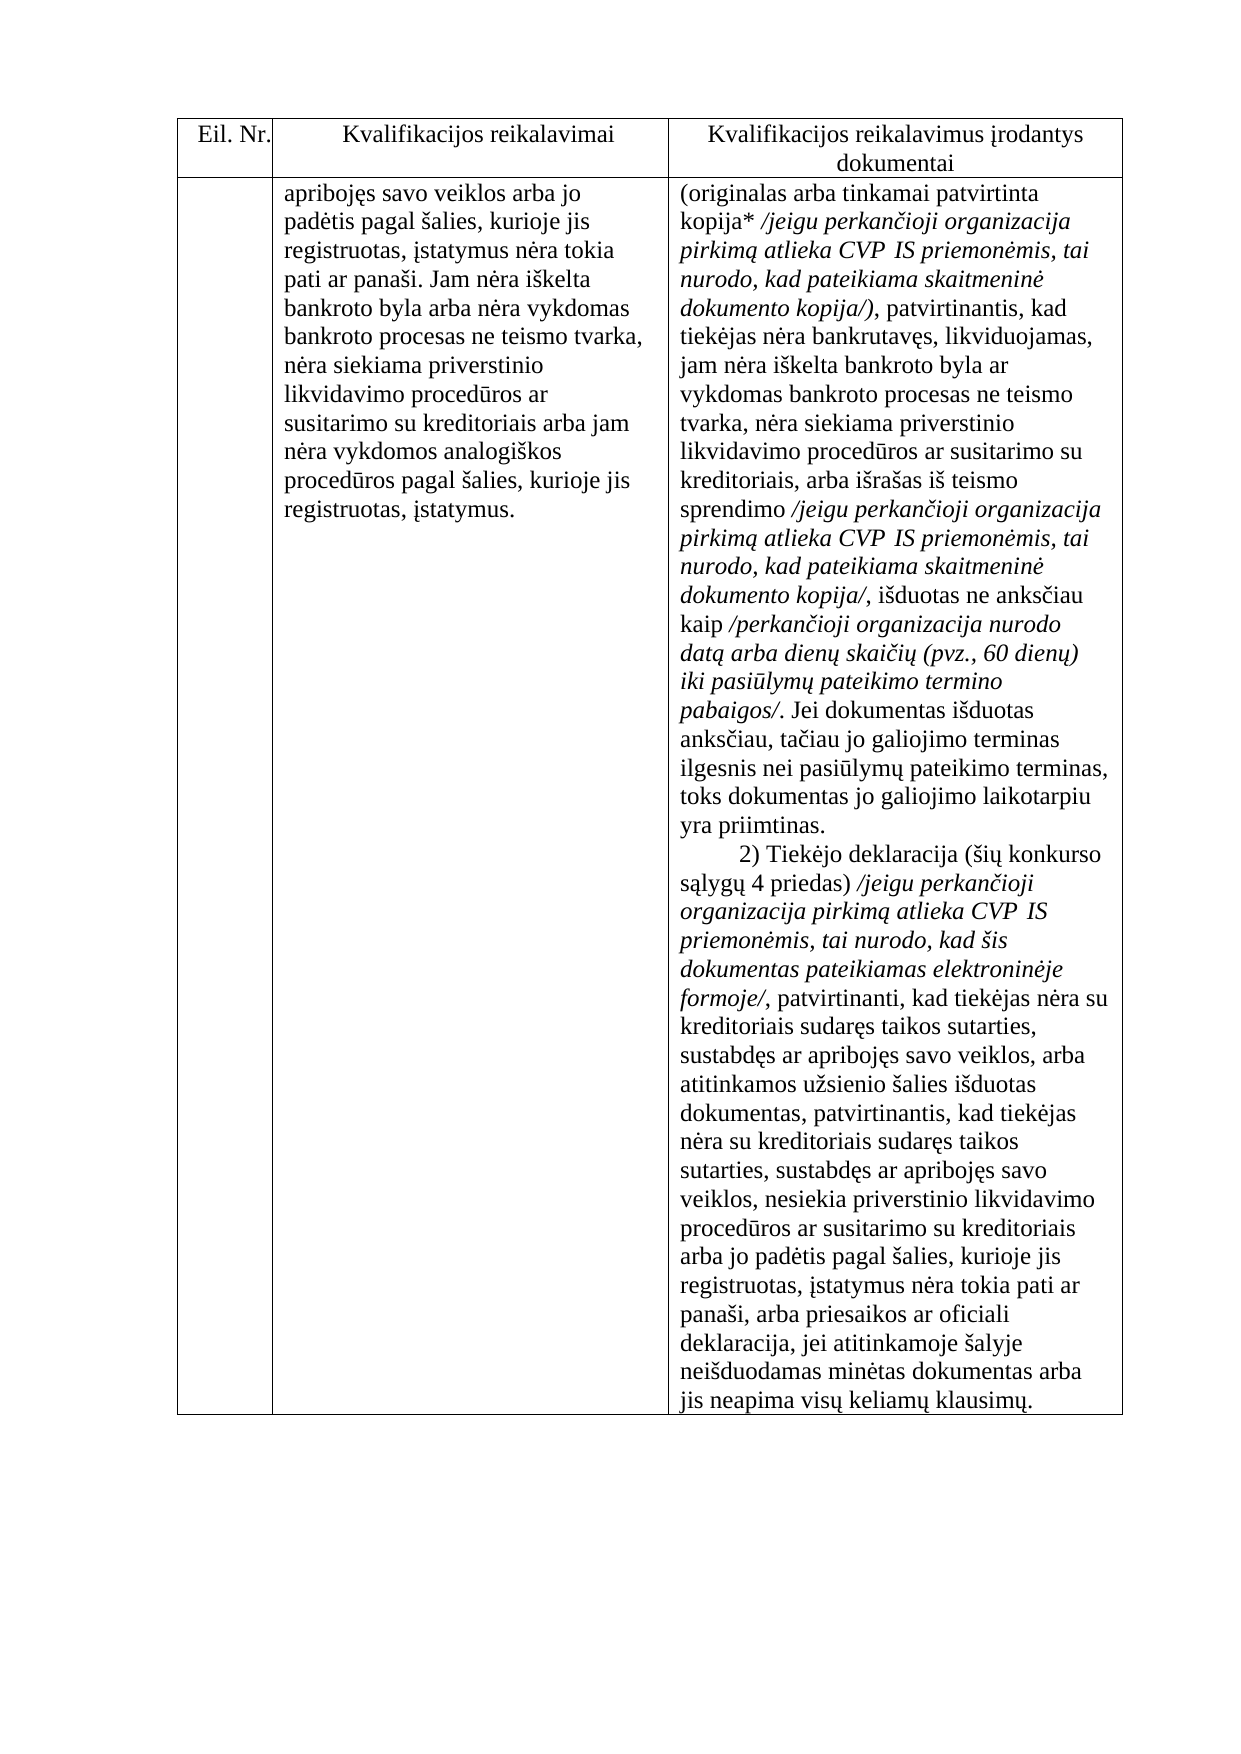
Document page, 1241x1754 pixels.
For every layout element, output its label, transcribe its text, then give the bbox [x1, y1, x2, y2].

table_cell (originalas arba tinkamai patvirtinta kopija* /jeigu perkančioji organizacija pirkimą atlieka CVP IS priemonėmis, tai nurodo, kad pateikiama skaitmeninė dokumento kopija/), patvirtinantis, kad tiekėjas nėra bankrutavęs, likviduojamas, jam nėra iškelta bankroto byla ar vykdomas bankroto procesas ne teismo tvarka, nėra siekiama priverstinio likvidavimo procedūros ar susitarimo su kreditoriais, arba išrašas iš teismo sprendimo /jeigu perkančioji organizacija pirkimą atlieka CVP IS priemonėmis, tai nurodo, kad pateikiama skaitmeninė dokumento kopija/, išduotas ne anksčiau kaip /perkančioji organizacija nurodo datą arba dienų skaičių (pvz., 60 dienų) iki pasiūlymų pateikimo termino pabaigos/. Jei dokumentas išduotas anksčiau, tačiau jo galiojimo terminas ilgesnis nei pasiūlymų pateikimo terminas, toks dokumentas jo galiojimo laikotarpiu yra priimtinas. 2) Tiekėjo deklaracija (šių konkurso sąlygų 4 priedas) /jeigu perkančioji organizacija pirkimą atlieka CVP IS priemonėmis, tai nurodo, kad šis dokumentas pateikiamas elektroninėje formoje/, patvirtinanti, kad tiekėjas nėra su kreditoriais sudaręs taikos sutarties, sustabdęs ar apribojęs savo veiklos, arba atitinkamos užsienio šalies išduotas dokumentas, patvirtinantis, kad tiekėjas nėra su kreditoriais sudaręs taikos sutarties, sustabdęs ar apribojęs savo veiklos, nesiekia priverstinio likvidavimo procedūros ar susitarimo su kreditoriais arba jo padėtis pagal šalies, kurioje jis registruotas, įstatymus nėra tokia pati ar panaši, arba priesaikos ar oficiali deklaracija, jei atitinkamoje šalyje neišduodamas minėtas dokumentas arba jis neapima visų keliamų klausimų. [669, 178, 1122, 1414]
table_cell apribojęs savo veiklos arba jo padėtis pagal šalies, kurioje jis registruotas, įstatymus nėra tokia pati ar panaši. Jam nėra iškelta bankroto byla arba nėra vykdomas bankroto procesas ne teismo tvarka, nėra siekiama priverstinio likvidavimo procedūros ar susitarimo su kreditoriais arba jam nėra vykdomos analogiškos procedūros pagal šalies, kurioje jis registruotas, įstatymus. [273, 178, 668, 1414]
table_header Kvalifikacijos reikalavimai [273, 119, 668, 177]
table_cell [178, 178, 272, 1414]
table_header Kvalifikacijos reikalavimus įrodantys dokumentai [669, 119, 1122, 177]
table_header Eil. Nr. [178, 119, 272, 177]
